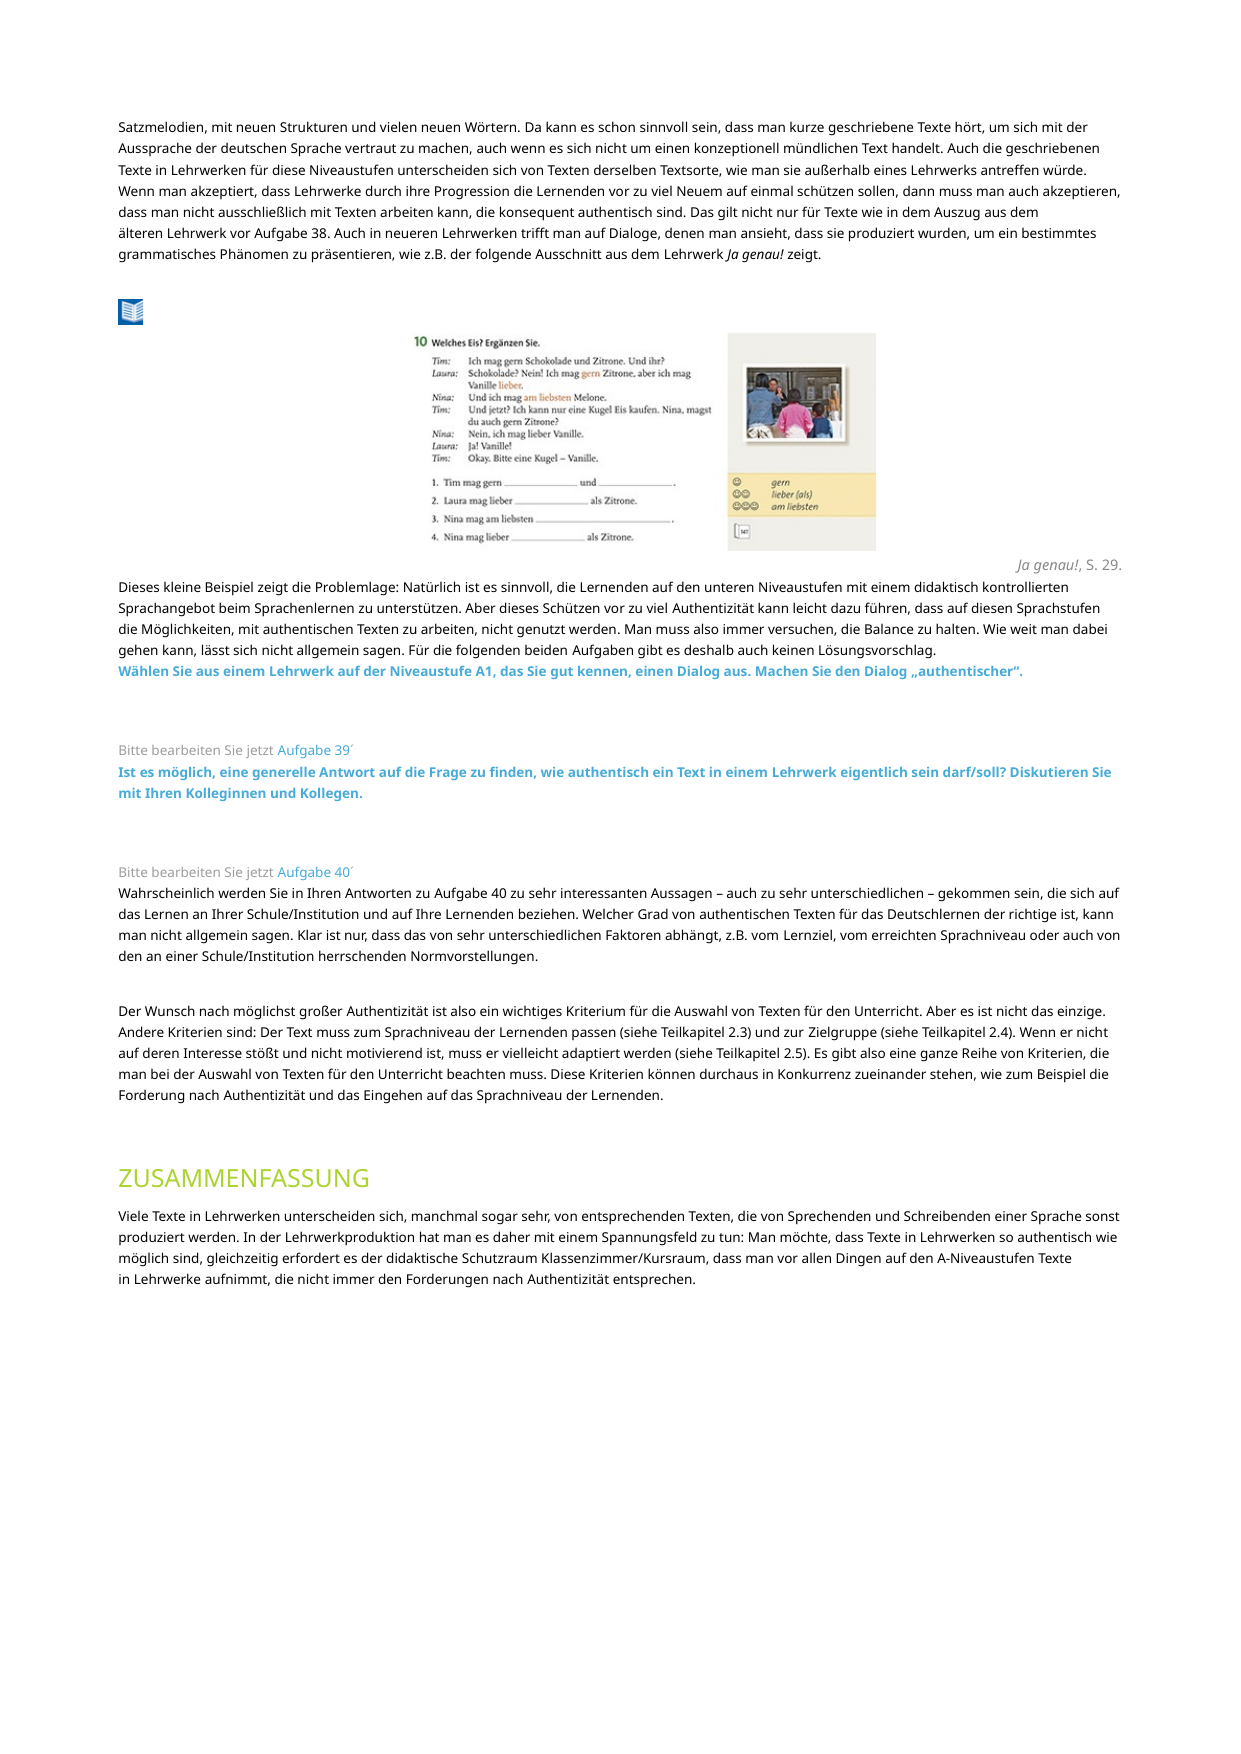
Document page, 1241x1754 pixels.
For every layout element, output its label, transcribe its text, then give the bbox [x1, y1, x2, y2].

text Satzmelodien, mit neuen Strukturen und vielen neuen Wörtern. Da kann es schon sinnvoll sein, dass man kurze geschriebene Texte hört, um sich mit der Aussprache der deutschen Sprache vertraut zu machen, auch wenn es sich nicht um einen konzeptionell mündlichen Text handelt. Auch die geschriebenen Texte in Lehrwerken für diese Niveaustufen unterscheiden sich von Texten derselben Textsorte, wie man sie außerhalb eines Lehrwerks antreffen würde. Wenn man akzeptiert, dass Lehrwerke durch ihre Progression die Lernenden vor zu viel Neuem auf einmal schützen sollen, dann muss man auch akzeptieren, dass man nicht ausschließlich mit Texten arbeiten kann, die konsequent authentisch sind. Das gilt nicht nur für Texte wie in dem Auszug aus dem älteren Lehrwerk vor Aufgabe 38. Auch in neueren Lehrwerken trifft man auf Dialoge, denen man ansieht, dass sie produziert wurden, um ein bestimmtes grammatisches Phänomen zu präsentieren, wie z.B. der folgende Ausschnitt aus dem Lehrwerk Ja genau! zeigt. [118, 118, 1122, 263]
text Der Wunsch nach möglichst großer Authentizität ist also ein wichtiges Kriterium für die Auswahl von Texten für den Unterricht. Aber es ist nicht das einzige. Andere Kriterien sind: Der Text muss zum Sprachniveau der Lernenden passen (siehe Teilkapitel 2.3) und zur Zielgruppe (siehe Teilkapitel 2.4). Wenn er nicht auf deren Interesse stößt und nicht motivierend ist, muss er vielleicht adaptiert werden (siehe Teilkapitel 2.5). Es gibt also eine ganze Reihe von Kriterien, die man bei der Auswahl von Texten für den Unterricht beachten muss. Diese Kriterien können durchaus in Konkurrenz zueinander stehen, wie zum Beispiel die Forderung nach Authentizität und das Eingehen auf das Sprachniveau der Lernenden. [118, 1002, 1122, 1104]
text Bitte bearbeiten Sie jetzt Aufgabe 40´ [118, 863, 1122, 881]
text Viele Texte in Lehrwerken unterscheiden sich, manchmal sogar sehr, von entsprechenden Texten, die von Sprechenden und Schreibenden einer Sprache sonst produziert werden. In der Lehrwerkproduktion hat man es daher mit einem Spannungsfeld zu tun: Man möchte, dass Texte in Lehrwerken so authentisch wie möglich sind, gleichzeitig erfordert es der didaktische Schutzraum Klassenzimmer/Kursraum, dass man vor allen Dingen auf den A-Niveaustufen Texte in Lehrwerke aufnimmt, die nicht immer den Forderungen nach Authentizität entsprechen. [118, 1207, 1122, 1288]
subtitle ZUSAMMENFASSUNG [118, 1161, 1122, 1195]
text Bitte bearbeiten Sie jetzt Aufgabe 39´ [118, 741, 1122, 760]
text Wählen Sie aus einem Lehrwerk auf der Niveaustufe A1, das Sie gut kennen, einen Dialog aus. Machen Sie den Dialog „authentischer“. [118, 662, 1122, 681]
picture [118, 299, 144, 325]
text Ja genau!, S. 29. [118, 555, 1122, 575]
text Ist es möglich, eine generelle Antwort auf die Frage zu finden, wie authentisch ein Text in einem Lehrwerk eigentlich sein darf/soll? Diskutieren Sie mit Ihren Kolleginnen und Kollegen. [118, 762, 1122, 802]
text Dieses kleine Beispiel zeigt die Problemlage: Natürlich ist es sinnvoll, die Lernenden auf den unteren Niveaustufen mit einem didaktisch kontrollierten Sprachangebot beim Sprachenlernen zu unterstützen. Aber dieses Schützen vor zu viel Authentizität kann leicht dazu führen, dass auf diesen Sprachstufen die Möglichkeiten, mit authentischen Texten zu arbeiten, nicht genutzt werden. Man muss also immer versuchen, die Balance zu halten. Wie weit man dabei gehen kann, lässt sich nicht allgemein sagen. Für die folgenden beiden Aufgaben gibt es deshalb auch keinen Lösungsvorschlag. [118, 578, 1122, 659]
text Wahrscheinlich werden Sie in Ihren Antworten zu Aufgabe 40 zu sehr interessanten Aussagen – auch zu sehr unterschiedlichen – gekommen sein, die sich auf das Lernen an Ihrer Schule/Institution und auf Ihre Lernenden beziehen. Welcher Grad von authentischen Texten für das Deutschlernen der richtige ist, kann man nicht allgemein sagen. Klar ist nur, dass das von sehr unterschiedlichen Faktoren abhängt, z.B. vom Lernziel, vom erreichten Sprachniveau oder auch von den an einer Schule/Institution herrschenden Normvorstellungen. [118, 884, 1122, 966]
picture [363, 333, 877, 551]
